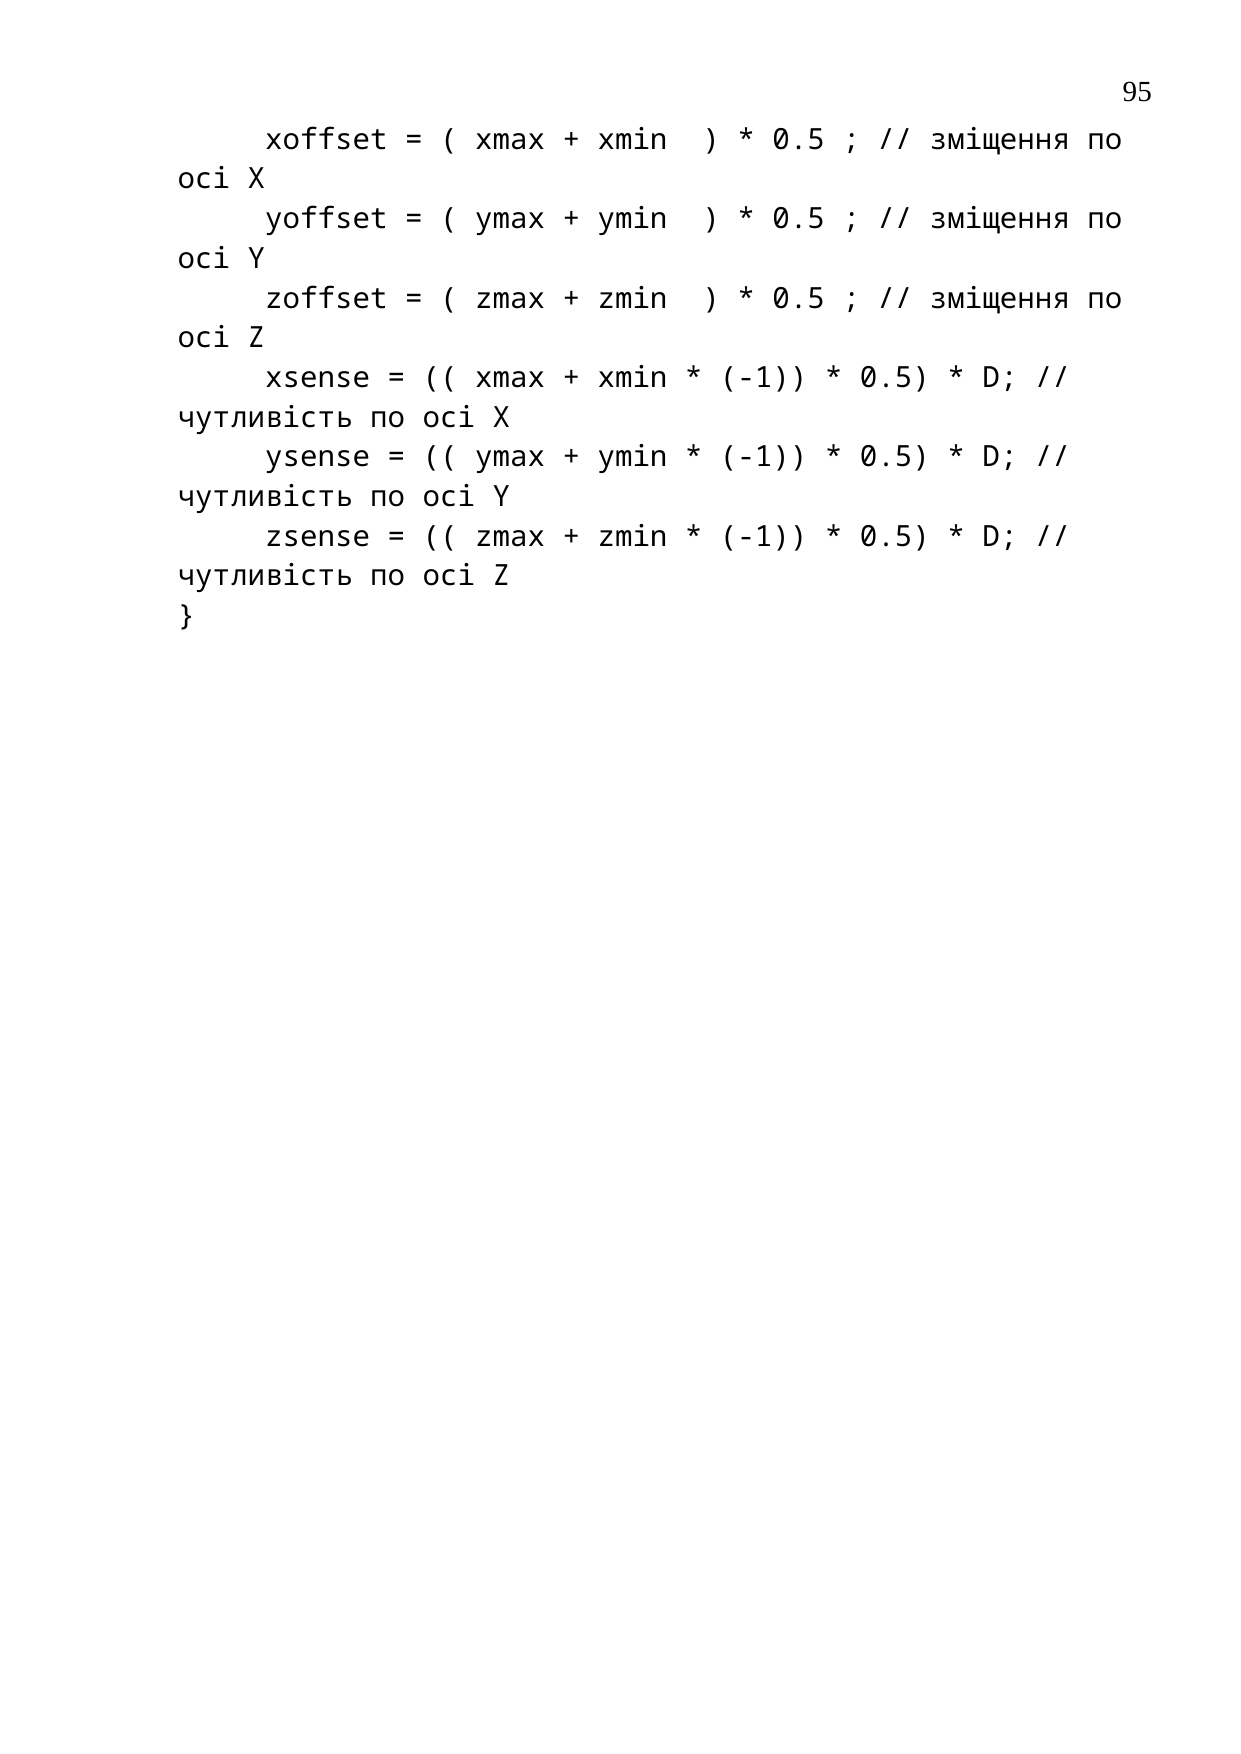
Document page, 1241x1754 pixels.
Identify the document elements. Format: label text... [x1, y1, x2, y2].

text } [177, 594, 1152, 634]
text ysense = (( ymax + ymin * (-1)) * 0.5) * D; // чутливість по осі Y [177, 436, 1152, 515]
text xoffset = ( xmax + xmin ) * 0.5 ; // зміщення по осі X [177, 118, 1152, 197]
text zoffset = ( zmax + zmin ) * 0.5 ; // зміщення по осі Z [177, 277, 1152, 356]
text xsense = (( xmax + xmin * (-1)) * 0.5) * D; // чутливість по осі X [177, 356, 1152, 436]
text zsense = (( zmax + zmin * (-1)) * 0.5) * D; // чутливість по осі Z [177, 515, 1152, 594]
text yoffset = ( ymax + ymin ) * 0.5 ; // зміщення по осі Y [177, 197, 1152, 277]
